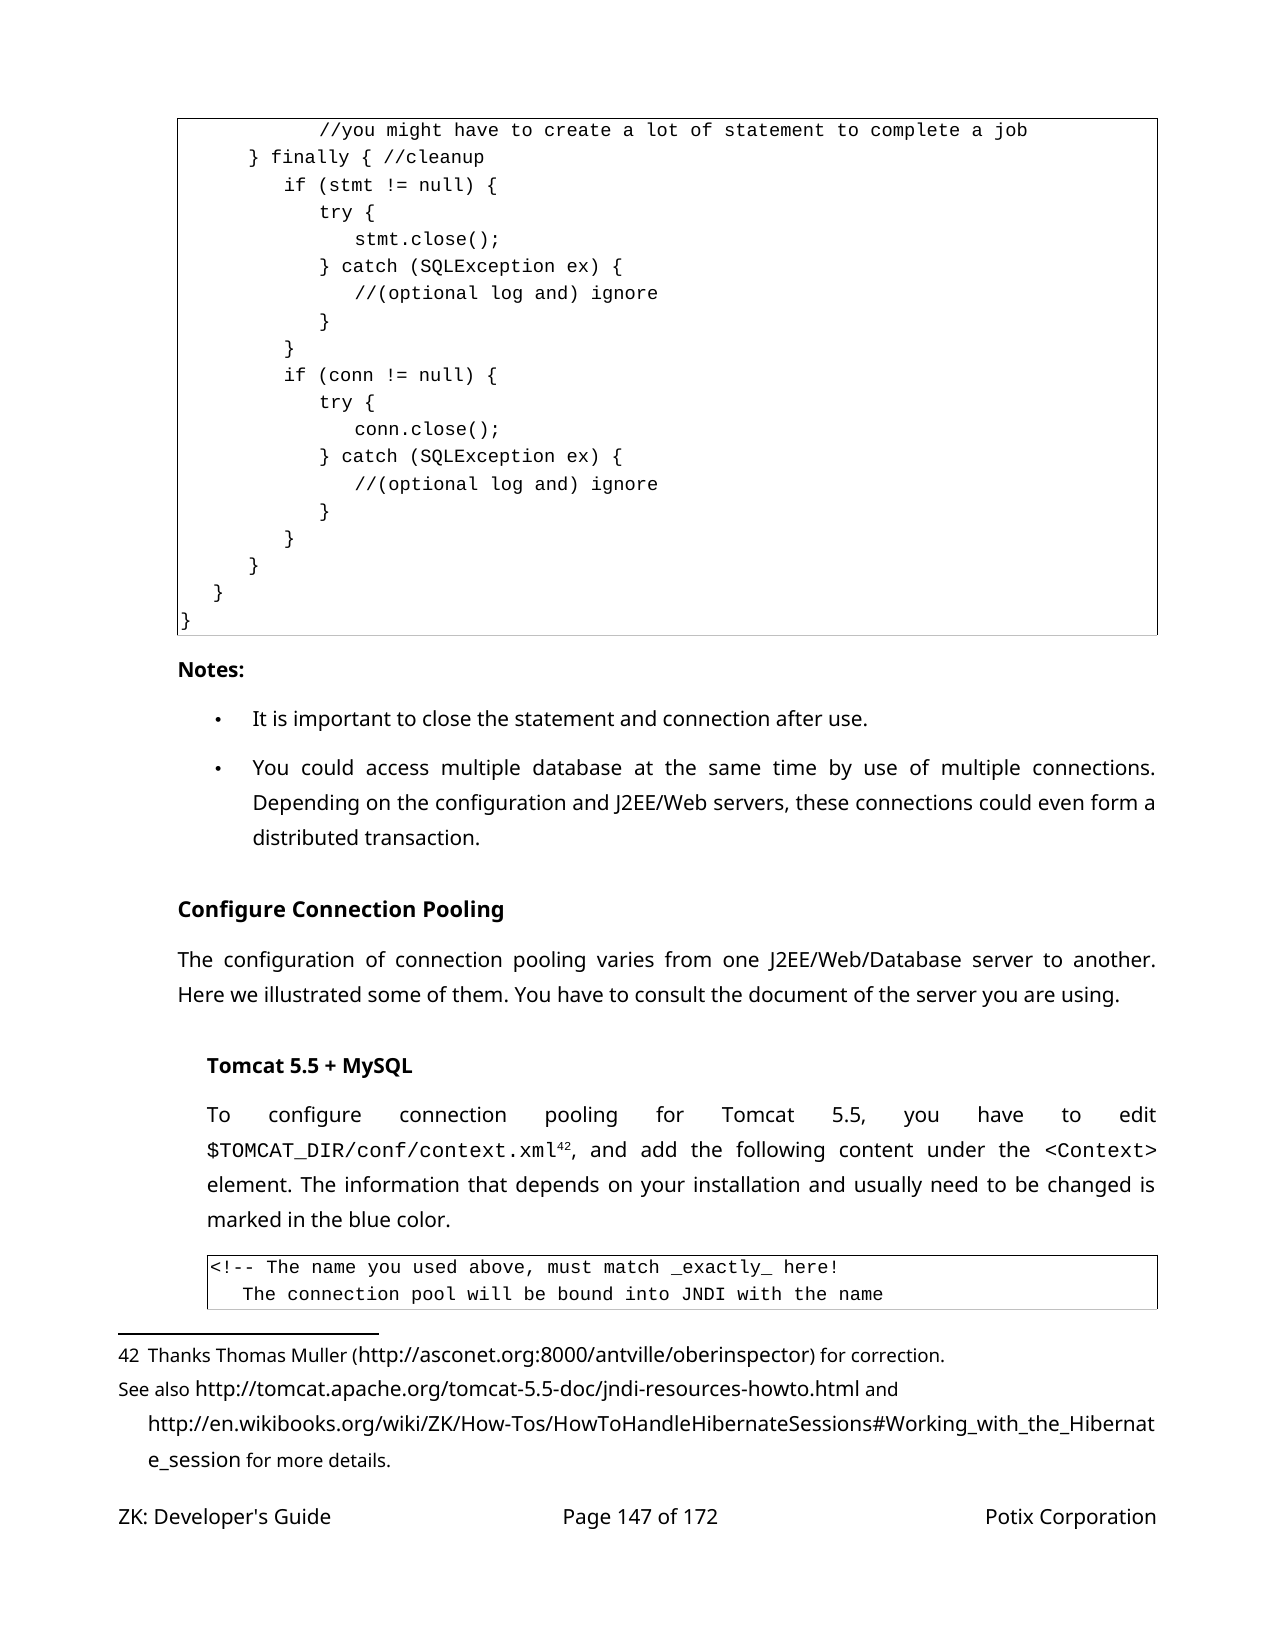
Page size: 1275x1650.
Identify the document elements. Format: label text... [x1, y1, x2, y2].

text } [178, 580, 1157, 604]
text The configuration of connection pooling varies from one J2EE/Web/Database server to another. Here we illustrated some of them. You have to consult the document of the server you are using. [177, 945, 1157, 1008]
list It is important to close the statement and connection after use. [215, 704, 1157, 732]
text try { [178, 200, 1157, 224]
text } [178, 553, 1157, 577]
text //(optional log and) ignore [178, 281, 1157, 306]
text } catch (SQLException ex) { [178, 444, 1157, 469]
text if (stmt != null) { [178, 172, 1157, 197]
subtitle Configure Connection Pooling [177, 894, 1157, 924]
text conn.close(); [178, 417, 1157, 441]
text } [178, 336, 1157, 360]
text Thanks Thomas Muller (http://asconet.org:8000/antville/oberinspector) for correction. [118, 1340, 1157, 1368]
text } finally { //cleanup [178, 145, 1157, 169]
text Notes: [177, 655, 1157, 684]
text } [178, 308, 1157, 333]
subtitle Tomcat 5.5 + MySQL [207, 1051, 1157, 1079]
list You could access multiple database at the same time by use of multiple connections. Depending on the configuration and J2EE/Web servers, these connections could even form a distributed transaction. [215, 753, 1157, 852]
text } catch (SQLException ex) { [178, 254, 1157, 278]
text if (conn != null) { [178, 363, 1157, 387]
text //(optional log and) ignore [178, 472, 1157, 496]
text stmt.close(); [178, 227, 1157, 251]
text See also http://tomcat.apache.org/tomcat-5.5-doc/jndi-resources-howto.html and http://en.wikibooks.org/wiki/ZK/How-Tos/HowToHandleHibernateSessions#Working_with_the_Hibernate_session for more details. [118, 1374, 1157, 1473]
text //you might have to create a lot of statement to complete a job [178, 119, 1157, 142]
text The connection pool will be bound into JNDI with the name [208, 1282, 1157, 1309]
text } [178, 607, 1157, 635]
text try { [178, 390, 1157, 414]
text } [178, 526, 1157, 550]
text } [178, 499, 1157, 523]
text <!-- The name you used above, must match _exactly_ here! [208, 1256, 1157, 1279]
text To configure connection pooling for Tomcat 5.5, you have to edit $TOMCAT_DIR/conf/context.xml, and add the following content under the <Context> element. The information that depends on your installation and usually need to be changed is marked in the blue color. [207, 1100, 1157, 1234]
